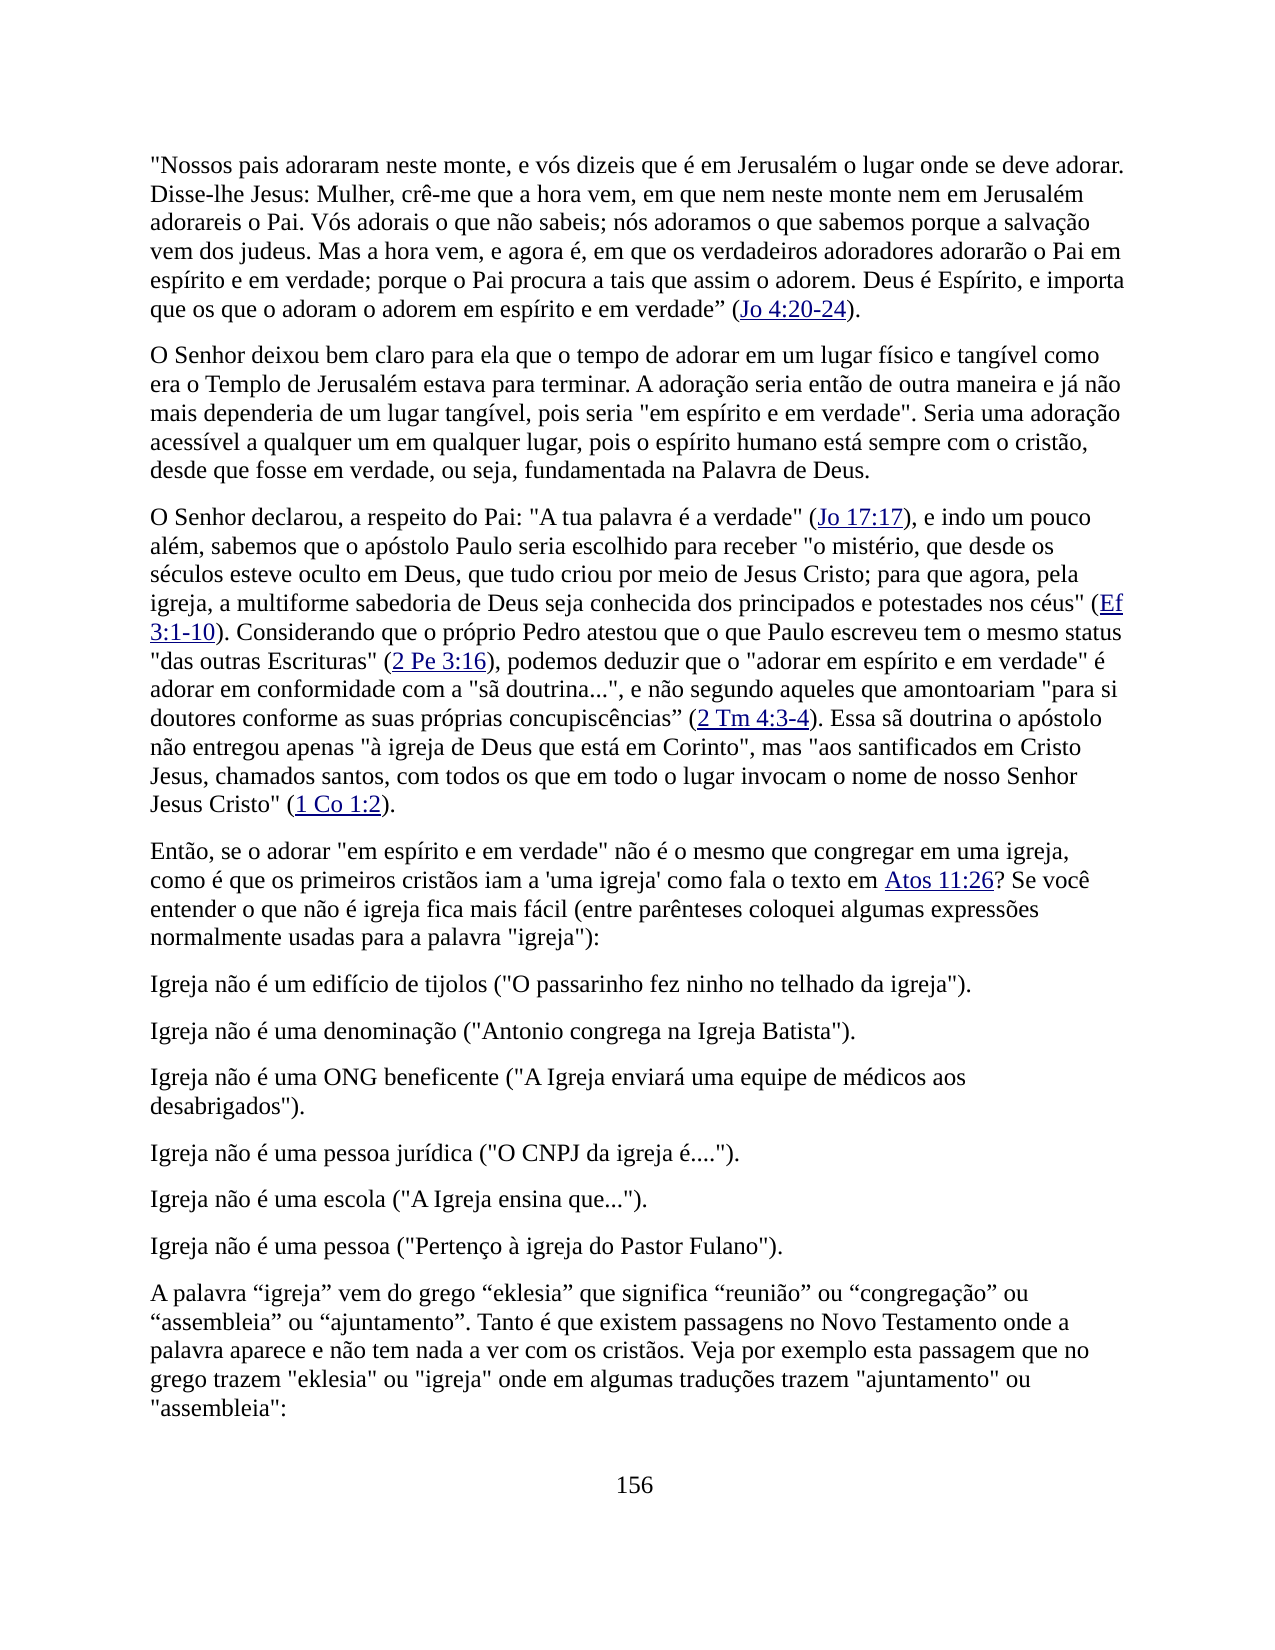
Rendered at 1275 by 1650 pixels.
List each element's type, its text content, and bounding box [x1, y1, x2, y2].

text Igreja não é uma pessoa ("Pertenço à igreja do Pastor Fulano"). [150, 1231, 1125, 1260]
text Então, se o adorar "em espírito e em verdade" não é o mesmo que congregar em uma igreja, como é que os primeiros cristãos iam a 'uma igreja' como fala o texto em Atos 11:26? Se você entender o que não é igreja fica mais fácil (entre parênteses coloquei algumas expressões normalmente usadas para a palavra "igreja"): [150, 836, 1125, 951]
text Igreja não é uma denominação ("Antonio congrega na Igreja Batista"). [150, 1016, 1125, 1044]
text Igreja não é uma ONG beneficente ("A Igreja enviará uma equipe de médicos aos desabrigados"). [150, 1062, 1125, 1120]
text Igreja não é uma escola ("A Igreja ensina que..."). [150, 1184, 1125, 1213]
text A palavra “igreja” vem do grego “eklesia” que significa “reunião” ou “congregação” ou “assembleia” ou “ajuntamento”. Tanto é que existem passagens no Novo Testamento onde a palavra aparece e não tem nada a ver com os cristãos. Veja por exemplo esta passagem que no grego trazem "eklesia" ou "igreja" onde em algumas traduções trazem "ajuntamento" ou "assembleia": [150, 1278, 1125, 1422]
text Igreja não é um edifício de tijolos ("O passarinho fez ninho no telhado da igreja"). [150, 969, 1125, 998]
text O Senhor declarou, a respeito do Pai: "A tua palavra é a verdade" (Jo 17:17), e indo um pouco além, sabemos que o apóstolo Paulo seria escolhido para receber "o mistério, que desde os séculos esteve oculto em Deus, que tudo criou por meio de Jesus Cristo; para que agora, pela igreja, a multiforme sabedoria de Deus seja conhecida dos principados e potestades nos céus" (Ef 3:1-10). Considerando que o próprio Pedro atestou que o que Paulo escreveu tem o mesmo status "das outras Escrituras" (2 Pe 3:16), podemos deduzir que o "adorar em espírito e em verdade" é adorar em conformidade com a "sã doutrina...", e não segundo aqueles que amontoariam "para si doutores conforme as suas próprias concupiscências” (2 Tm 4:3-4). Essa sã doutrina o apóstolo não entregou apenas "à igreja de Deus que está em Corinto", mas "aos santificados em Cristo Jesus, chamados santos, com todos os que em todo o lugar invocam o nome de nosso Senhor Jesus Cristo" (1 Co 1:2). [150, 502, 1125, 818]
text Igreja não é uma pessoa jurídica ("O CNPJ da igreja é...."). [150, 1138, 1125, 1167]
text O Senhor deixou bem claro para ela que o tempo de adorar em um lugar físico e tangível como era o Templo de Jerusalém estava para terminar. A adoração seria então de outra maneira e já não mais dependeria de um lugar tangível, pois seria "em espírito e em verdade". Seria uma adoração acessível a qualquer um em qualquer lugar, pois o espírito humano está sempre com o cristão, desde que fosse em verdade, ou seja, fundamentada na Palavra de Deus. [150, 340, 1125, 484]
text "Nossos pais adoraram neste monte, e vós dizeis que é em Jerusalém o lugar onde se deve adorar. Disse-lhe Jesus: Mulher, crê-me que a hora vem, em que nem neste monte nem em Jerusalém adorareis o Pai. Vós adorais o que não sabeis; nós adoramos o que sabemos porque a salvação vem dos judeus. Mas a hora vem, e agora é, em que os verdadeiros adoradores adorarão o Pai em espírito e em verdade; porque o Pai procura a tais que assim o adorem. Deus é Espírito, e importa que os que o adoram o adorem em espírito e em verdade” (Jo 4:20-24). [150, 150, 1125, 322]
